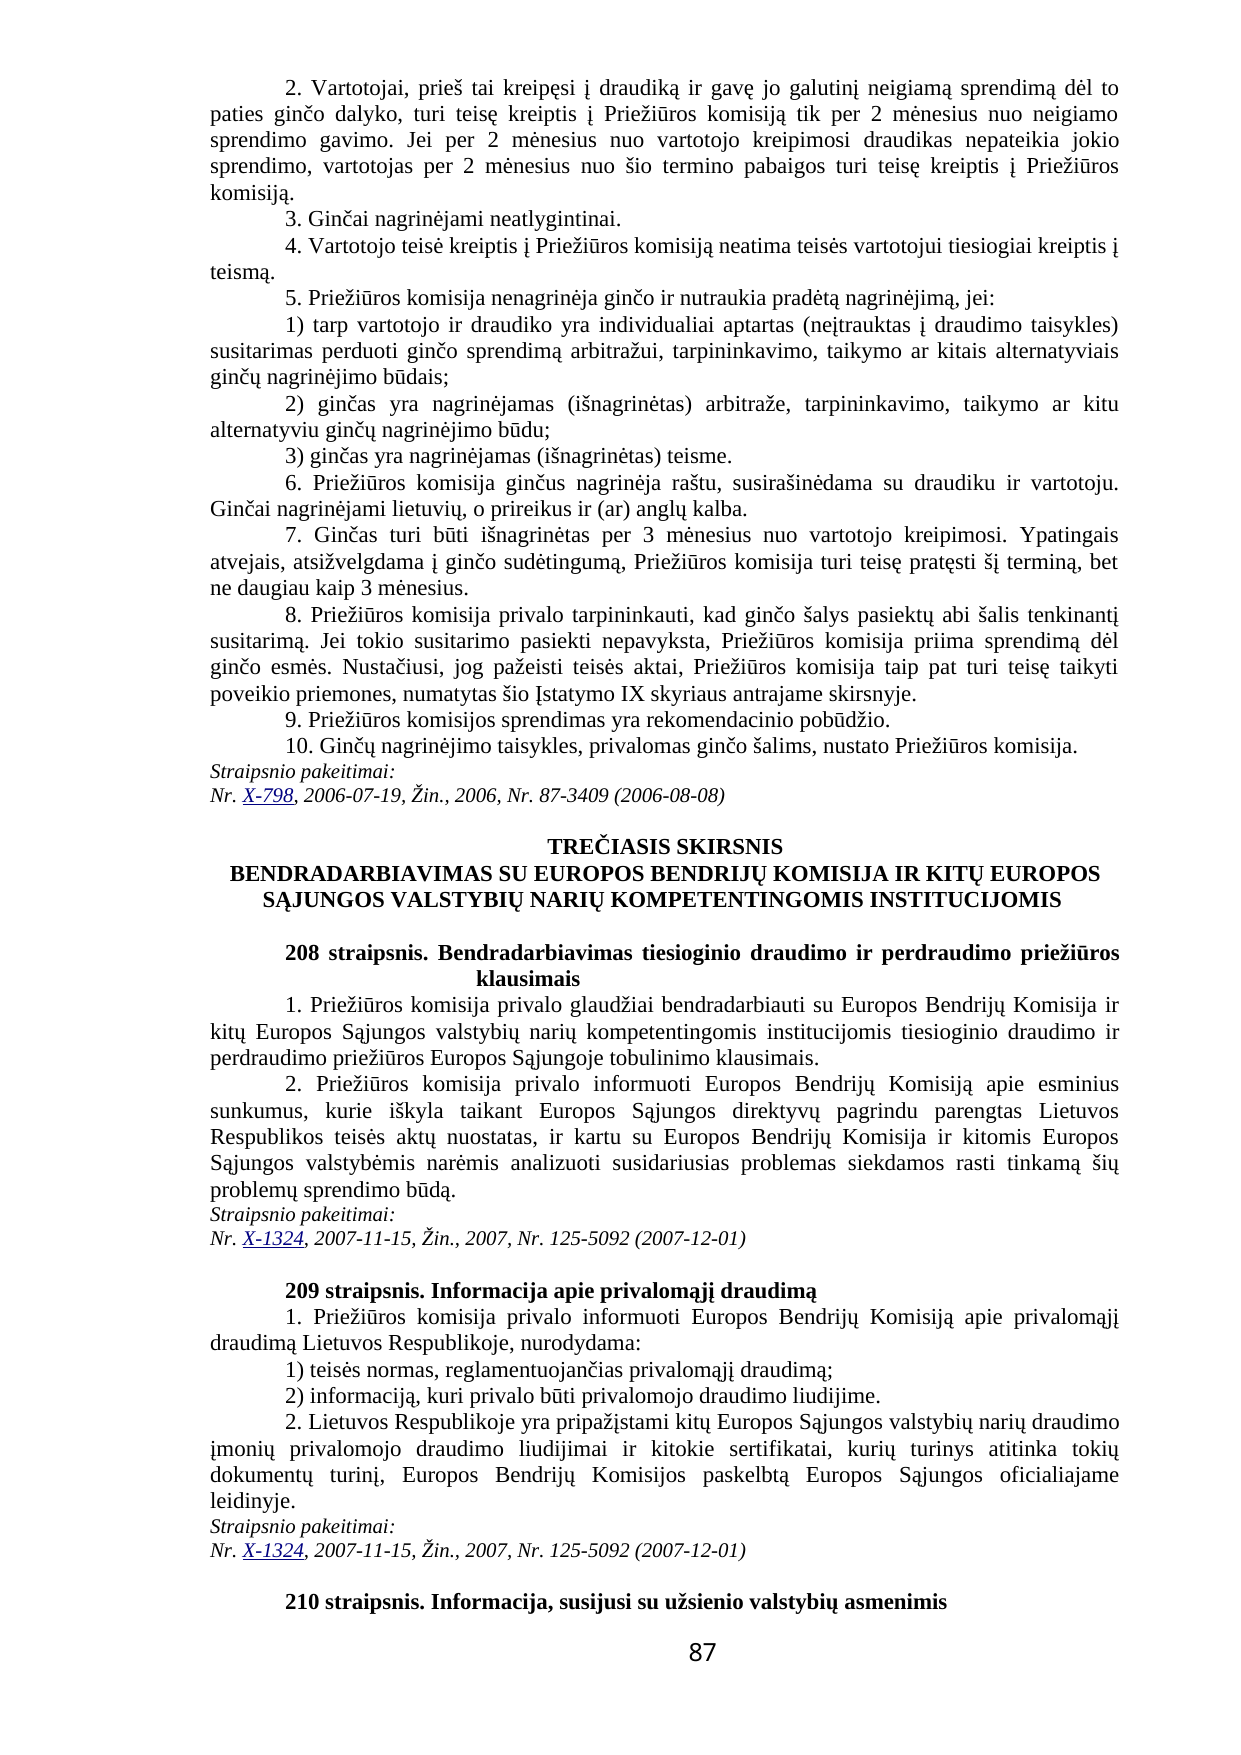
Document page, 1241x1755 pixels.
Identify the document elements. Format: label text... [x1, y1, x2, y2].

text 1. Priežiūros komisija privalo glaudžiai bendradarbiauti su Europos Bendrijų Komisija ir kitų Europos Sąjungos valstybių narių kompetentingomis institucijomis tiesioginio draudimo ir perdraudimo priežiūros Europos Sąjungoje tobulinimo klausimais. [210, 991, 1120, 1070]
text 4. Vartotojo teisė kreiptis į Priežiūros komisiją neatima teisės vartotojui tiesiogiai kreiptis į teismą. [210, 232, 1120, 284]
text 3. Ginčai nagrinėjami neatlygintinai. [210, 205, 1120, 232]
text 208 straipsnis. Bendradarbiavimas tiesioginio draudimo ir perdraudimo priežiūros klausimais [285, 939, 1120, 991]
text 5. Priežiūros komisija nenagrinėja ginčo ir nutraukia pradėtą nagrinėjimą, jei: [210, 284, 1120, 311]
text 3) ginčas yra nagrinėjamas (išnagrinėtas) teisme. [210, 442, 1120, 469]
text 8. Priežiūros komisija privalo tarpininkauti, kad ginčo šalys pasiektų abi šalis tenkinantį susitarimą. Jei tokio susitarimo pasiekti nepavyksta, Priežiūros komisija priima sprendimą dėl ginčo esmės. Nustačiusi, jog pažeisti teisės aktai, Priežiūros komisija taip pat turi teisę taikyti poveikio priemones, numatytas šio Įstatymo IX skyriaus antrajame skirsnyje. [210, 601, 1120, 706]
text 10. Ginčų nagrinėjimo taisykles, privalomas ginčo šalims, nustato Priežiūros komisija. [210, 732, 1120, 759]
text 2. Priežiūros komisija privalo informuoti Europos Bendrijų Komisiją apie esminius sunkumus, kurie iškyla taikant Europos Sąjungos direktyvų pagrindu parengtas Lietuvos Respublikos teisės aktų nuostatas, ir kartu su Europos Bendrijų Komisija ir kitomis Europos Sąjungos valstybėmis narėmis analizuoti susidariusias problemas siekdamos rasti tinkamą šių problemų sprendimo būdą. [210, 1070, 1120, 1202]
text 7. Ginčas turi būti išnagrinėtas per 3 mėnesius nuo vartotojo kreipimosi. Ypatingais atvejais, atsižvelgdama į ginčo sudėtingumą, Priežiūros komisija turi teisę pratęsti šį terminą, bet ne daugiau kaip 3 mėnesius. [210, 522, 1120, 601]
text Nr. X-1324, 2007-11-15, Žin., 2007, Nr. 125-5092 (2007-12-01) [210, 1538, 1120, 1562]
text TREČIASIS SKIRSNIS [210, 833, 1120, 859]
text 210 straipsnis. Informacija, susijusi su užsienio valstybių asmenimis [210, 1588, 1120, 1615]
text 1) tarp vartotojo ir draudiko yra individualiai aptartas (neįtrauktas į draudimo taisykles) susitarimas perduoti ginčo sprendimą arbitražui, tarpininkavimo, taikymo ar kitais alternatyviais ginčų nagrinėjimo būdais; [210, 311, 1120, 390]
text 209 straipsnis. Informacija apie privalomąjį draudimą [210, 1277, 1120, 1303]
text 6. Priežiūros komisija ginčus nagrinėja raštu, susirašinėdama su draudiku ir vartotoju. Ginčai nagrinėjami lietuvių, o prireikus ir (ar) anglų kalba. [210, 469, 1120, 522]
text BENDRADARBIAVIMAS SU EUROPOS BENDRIJŲ KOMISIJA ir kitų Europos Sąjungos valstybIŲ narIŲ KOMPETEnTINGOMIS INSTITUCIJOMIS [210, 859, 1120, 912]
text 1) teisės normas, reglamentuojančias privalomąjį draudimą; [210, 1356, 1120, 1382]
text Nr. X-1324, 2007-11-15, Žin., 2007, Nr. 125-5092 (2007-12-01) [210, 1226, 1120, 1250]
text 2) ginčas yra nagrinėjamas (išnagrinėtas) arbitraže, tarpininkavimo, taikymo ar kitu alternatyviu ginčų nagrinėjimo būdu; [210, 390, 1120, 442]
text 1. Priežiūros komisija privalo informuoti Europos Bendrijų Komisiją apie privalomąjį draudimą Lietuvos Respublikoje, nurodydama: [210, 1303, 1120, 1356]
text Straipsnio pakeitimai: [210, 759, 1120, 783]
text Nr. X-798, 2006-07-19, Žin., 2006, Nr. 87-3409 (2006-08-08) [210, 783, 1120, 807]
text Straipsnio pakeitimai: [210, 1202, 1120, 1226]
text 2) informaciją, kuri privalo būti privalomojo draudimo liudijime. [210, 1382, 1120, 1408]
text 2. Lietuvos Respublikoje yra pripažįstami kitų Europos Sąjungos valstybių narių draudimo įmonių privalomojo draudimo liudijimai ir kitokie sertifikatai, kurių turinys atitinka tokių dokumentų turinį, Europos Bendrijų Komisijos paskelbtą Europos Sąjungos oficialiajame leidinyje. [210, 1408, 1120, 1514]
text 2. Vartotojai, prieš tai kreipęsi į draudiką ir gavę jo galutinį neigiamą sprendimą dėl to paties ginčo dalyko, turi teisę kreiptis į Priežiūros komisiją tik per 2 mėnesius nuo neigiamo sprendimo gavimo. Jei per 2 mėnesius nuo vartotojo kreipimosi draudikas nepateikia jokio sprendimo, vartotojas per 2 mėnesius nuo šio termino pabaigos turi teisę kreiptis į Priežiūros komisiją. [210, 73, 1120, 205]
text 9. Priežiūros komisijos sprendimas yra rekomendacinio pobūdžio. [210, 706, 1120, 732]
text Straipsnio pakeitimai: [210, 1514, 1120, 1538]
